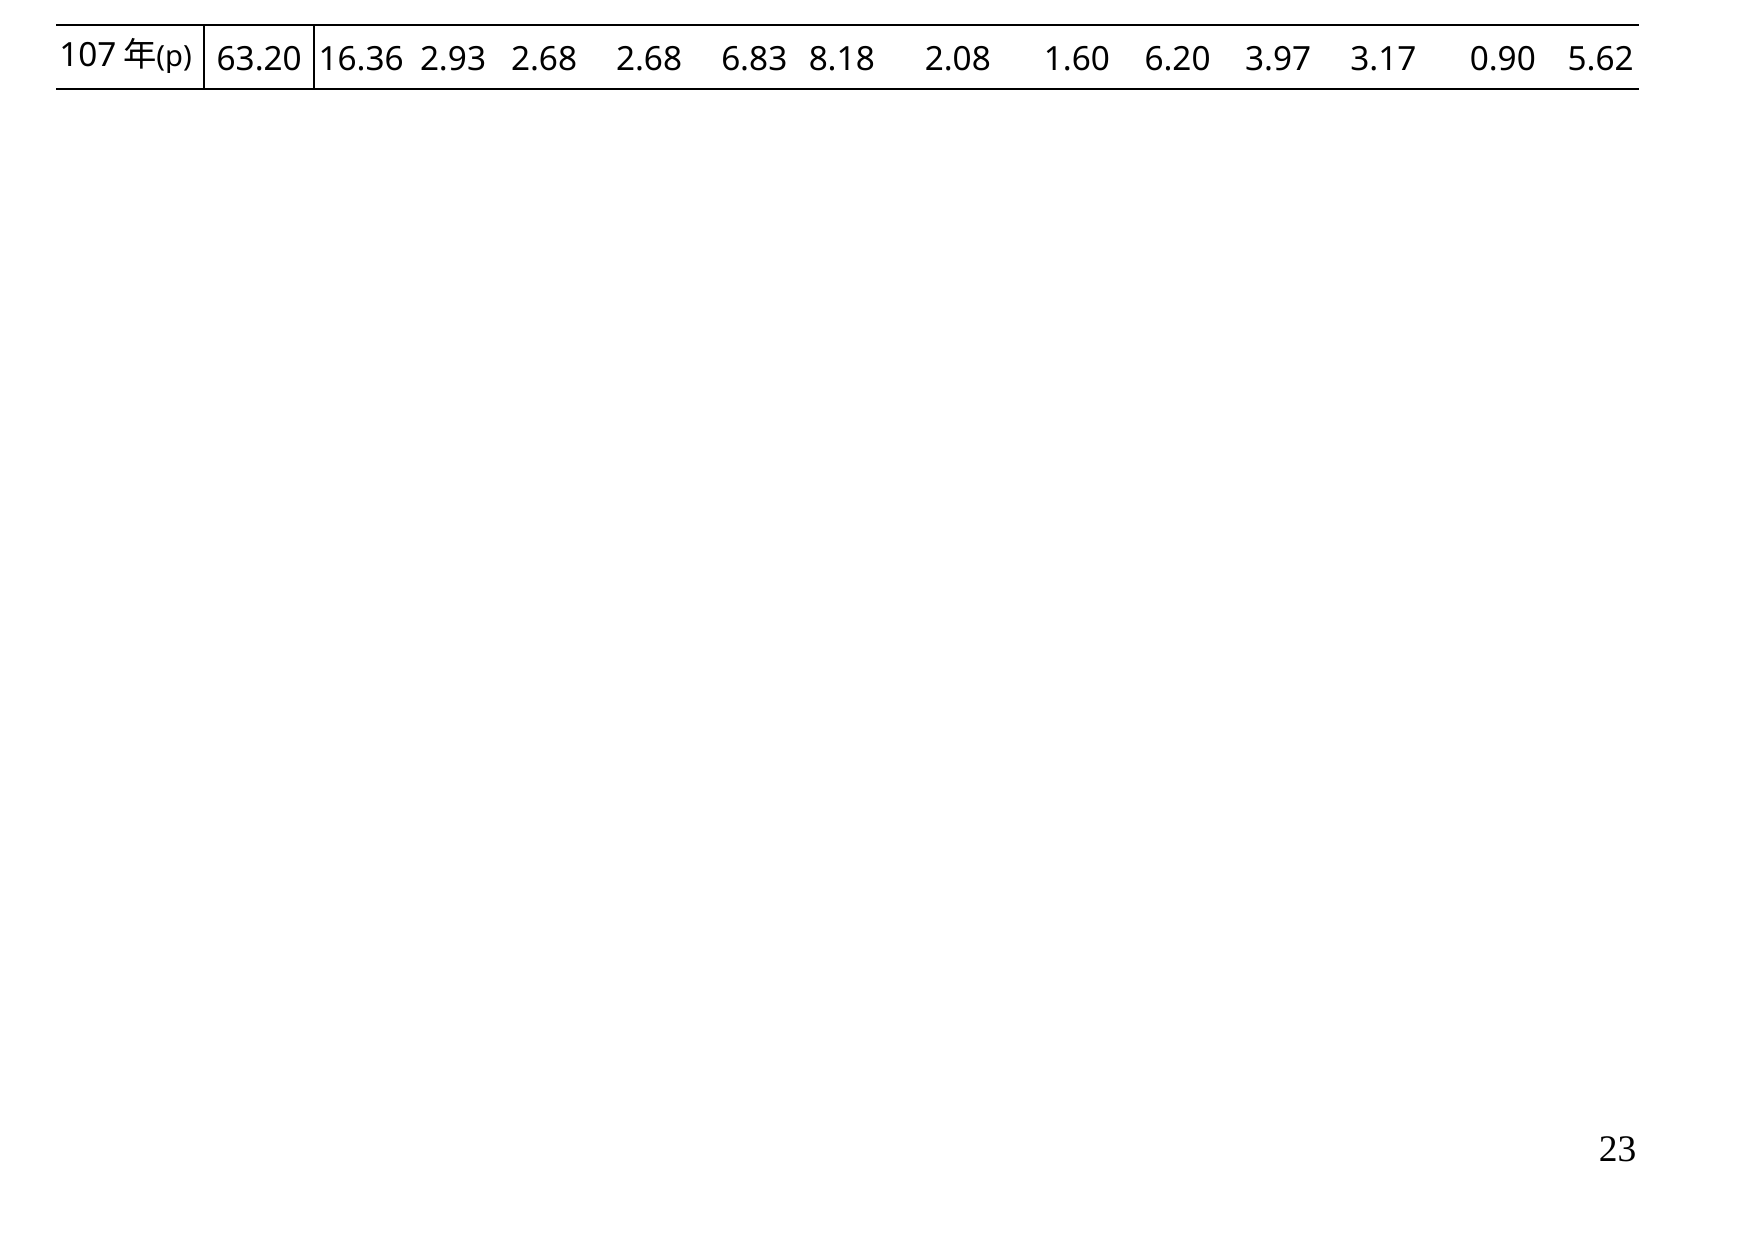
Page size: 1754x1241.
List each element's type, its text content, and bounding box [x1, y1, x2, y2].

table_cell 0.90 [1443, 26, 1562, 88]
table_cell 107年(p) [56, 26, 203, 88]
table_cell 63.20 [205, 26, 313, 88]
table_cell 6.83 [709, 26, 799, 88]
table_cell 6.20 [1122, 26, 1233, 88]
table_cell 1.60 [1031, 26, 1122, 88]
table_cell 2.68 [498, 26, 589, 88]
table_cell 8.18 [799, 26, 884, 88]
table_cell 2.08 [884, 26, 1031, 88]
table_cell 3.97 [1233, 26, 1323, 88]
table_cell 2.68 [589, 26, 708, 88]
table_cell 16.36 [315, 26, 407, 88]
table_cell 3.17 [1324, 26, 1443, 88]
table_cell 5.62 [1562, 26, 1639, 88]
table_cell 2.93 [408, 26, 498, 88]
